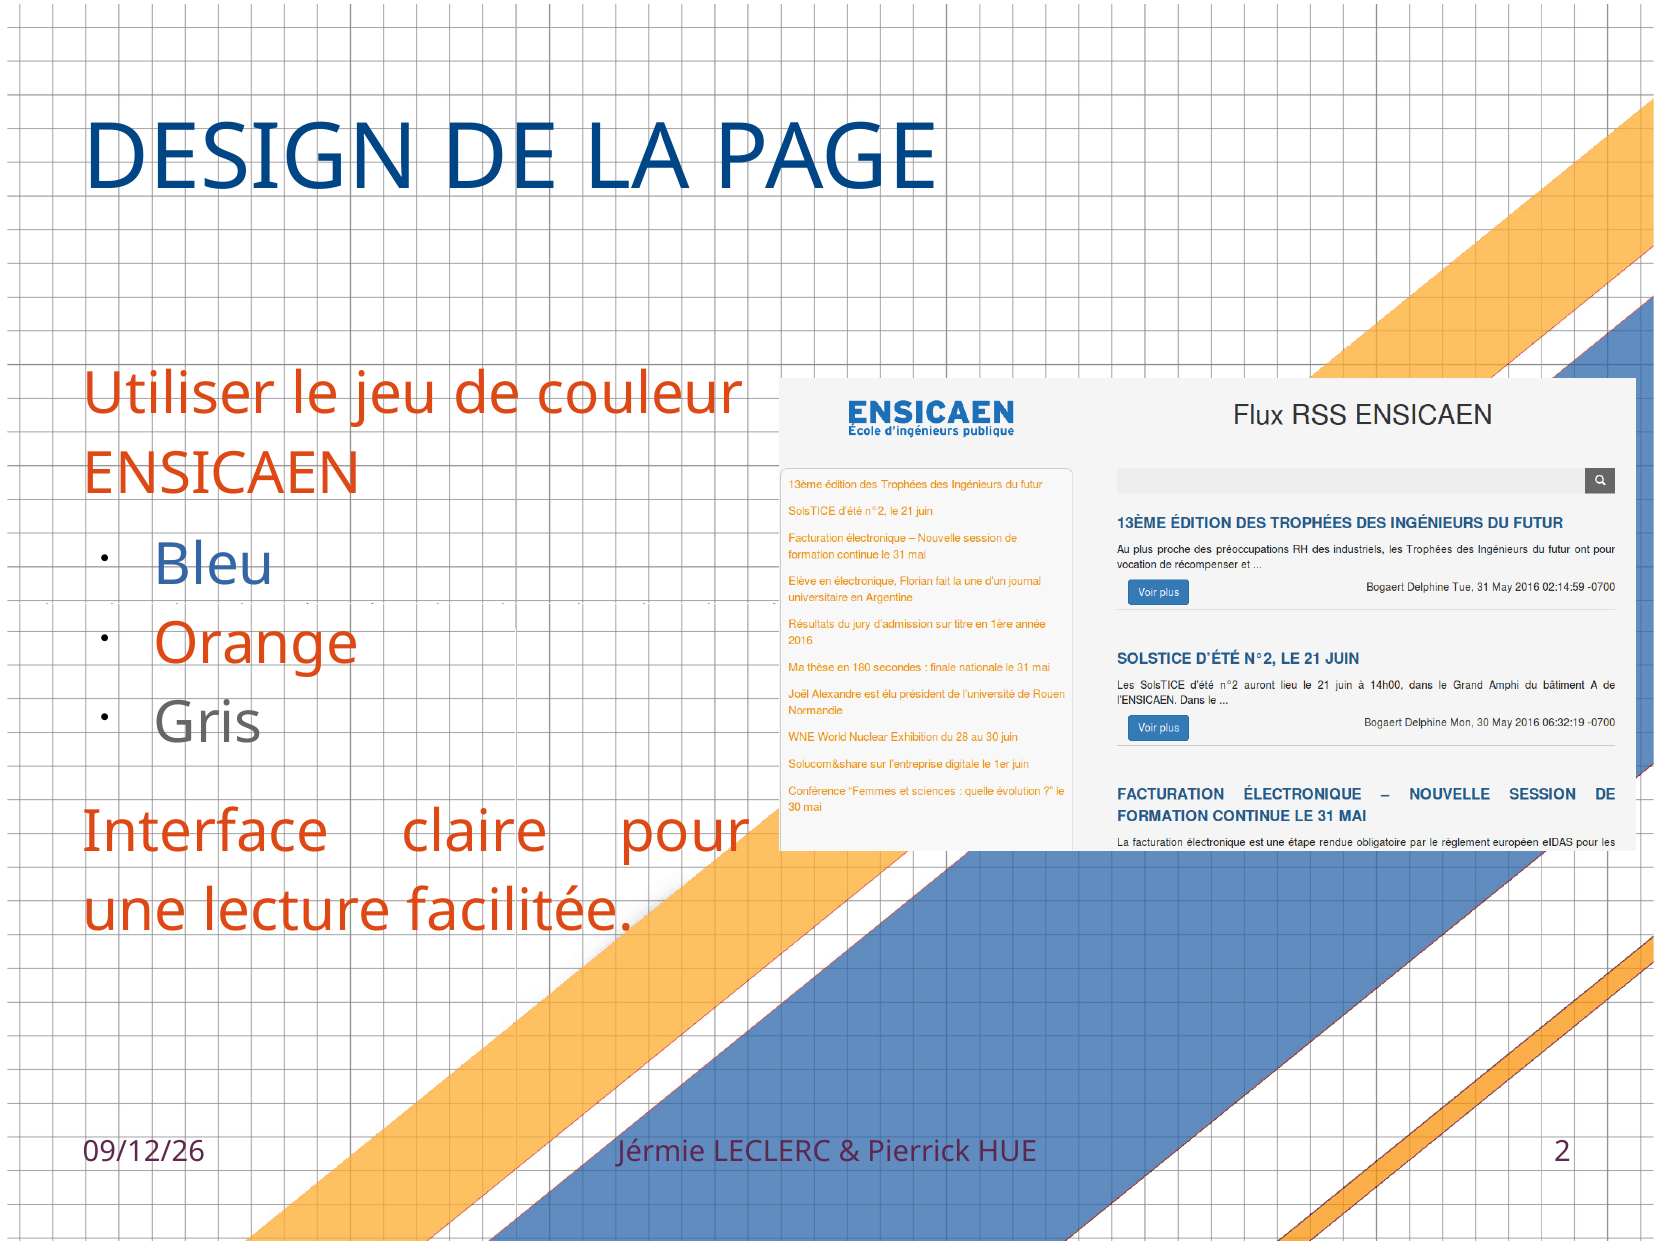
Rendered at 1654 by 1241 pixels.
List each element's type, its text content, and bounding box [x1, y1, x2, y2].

picture [7, 4, 1654, 1241]
title Design de la page [82, 49, 1571, 257]
list Utiliser le jeu de couleur ENSICAEN Bleu Orange Gris Interface claire pour une lecture facilitée. [82, 290, 751, 1010]
